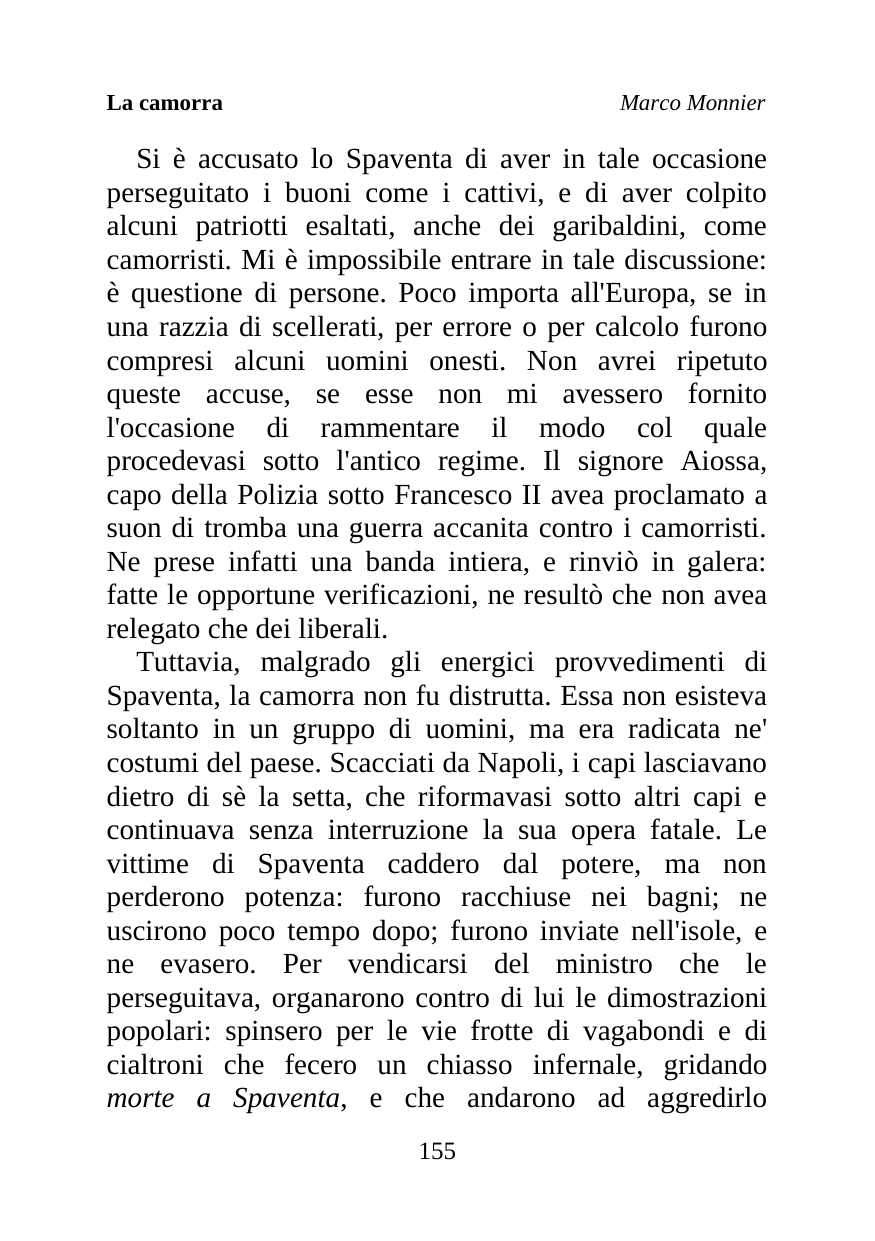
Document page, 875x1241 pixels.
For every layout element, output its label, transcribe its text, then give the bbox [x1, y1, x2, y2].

text Tuttavia, malgrado gli energici provvedimenti di Spaventa, la camorra non fu distrutta. Essa non esisteva soltanto in un gruppo di uomini, ma era radicata ne' costumi del paese. Scacciati da Napoli, i capi lasciavano dietro di sè la setta, che riformavasi sotto altri capi e continuava senza interruzione la sua opera fatale. Le vittime di Spaventa caddero dal potere, ma non perderono potenza: furono racchiuse nei bagni; ne uscirono poco tempo dopo; furono inviate nell'isole, e ne evasero. Per vendicarsi del ministro che le perseguitava, organarono contro di lui le dimostrazioni popolari: spinsero per le vie frotte di vagabondi e di cialtroni che fecero un chiasso infernale, gridando morte a Spaventa, e che andarono ad aggredirlo [106, 644, 768, 1114]
text Si è accusato lo Spaventa di aver in tale occasione perseguitato i buoni come i cattivi, e di aver colpito alcuni patriotti esaltati, anche dei garibaldini, come camorristi. Mi è impossibile entrare in tale discussione: è questione di persone. Poco importa all'Europa, se in una razzia di scellerati, per errore o per calcolo furono compresi alcuni uomini onesti. Non avrei ripetuto queste accuse, se esse non mi avessero fornito l'occasione di rammentare il modo col quale procedevasi sotto l'antico regime. Il signore Aiossa, capo della Polizia sotto Francesco II avea proclamato a suon di tromba una guerra accanita contro i camorristi. Ne prese infatti una banda intiera, e rinviò in galera: fatte le opportune verificazioni, ne resultò che non avea relegato che dei liberali. [106, 141, 768, 644]
